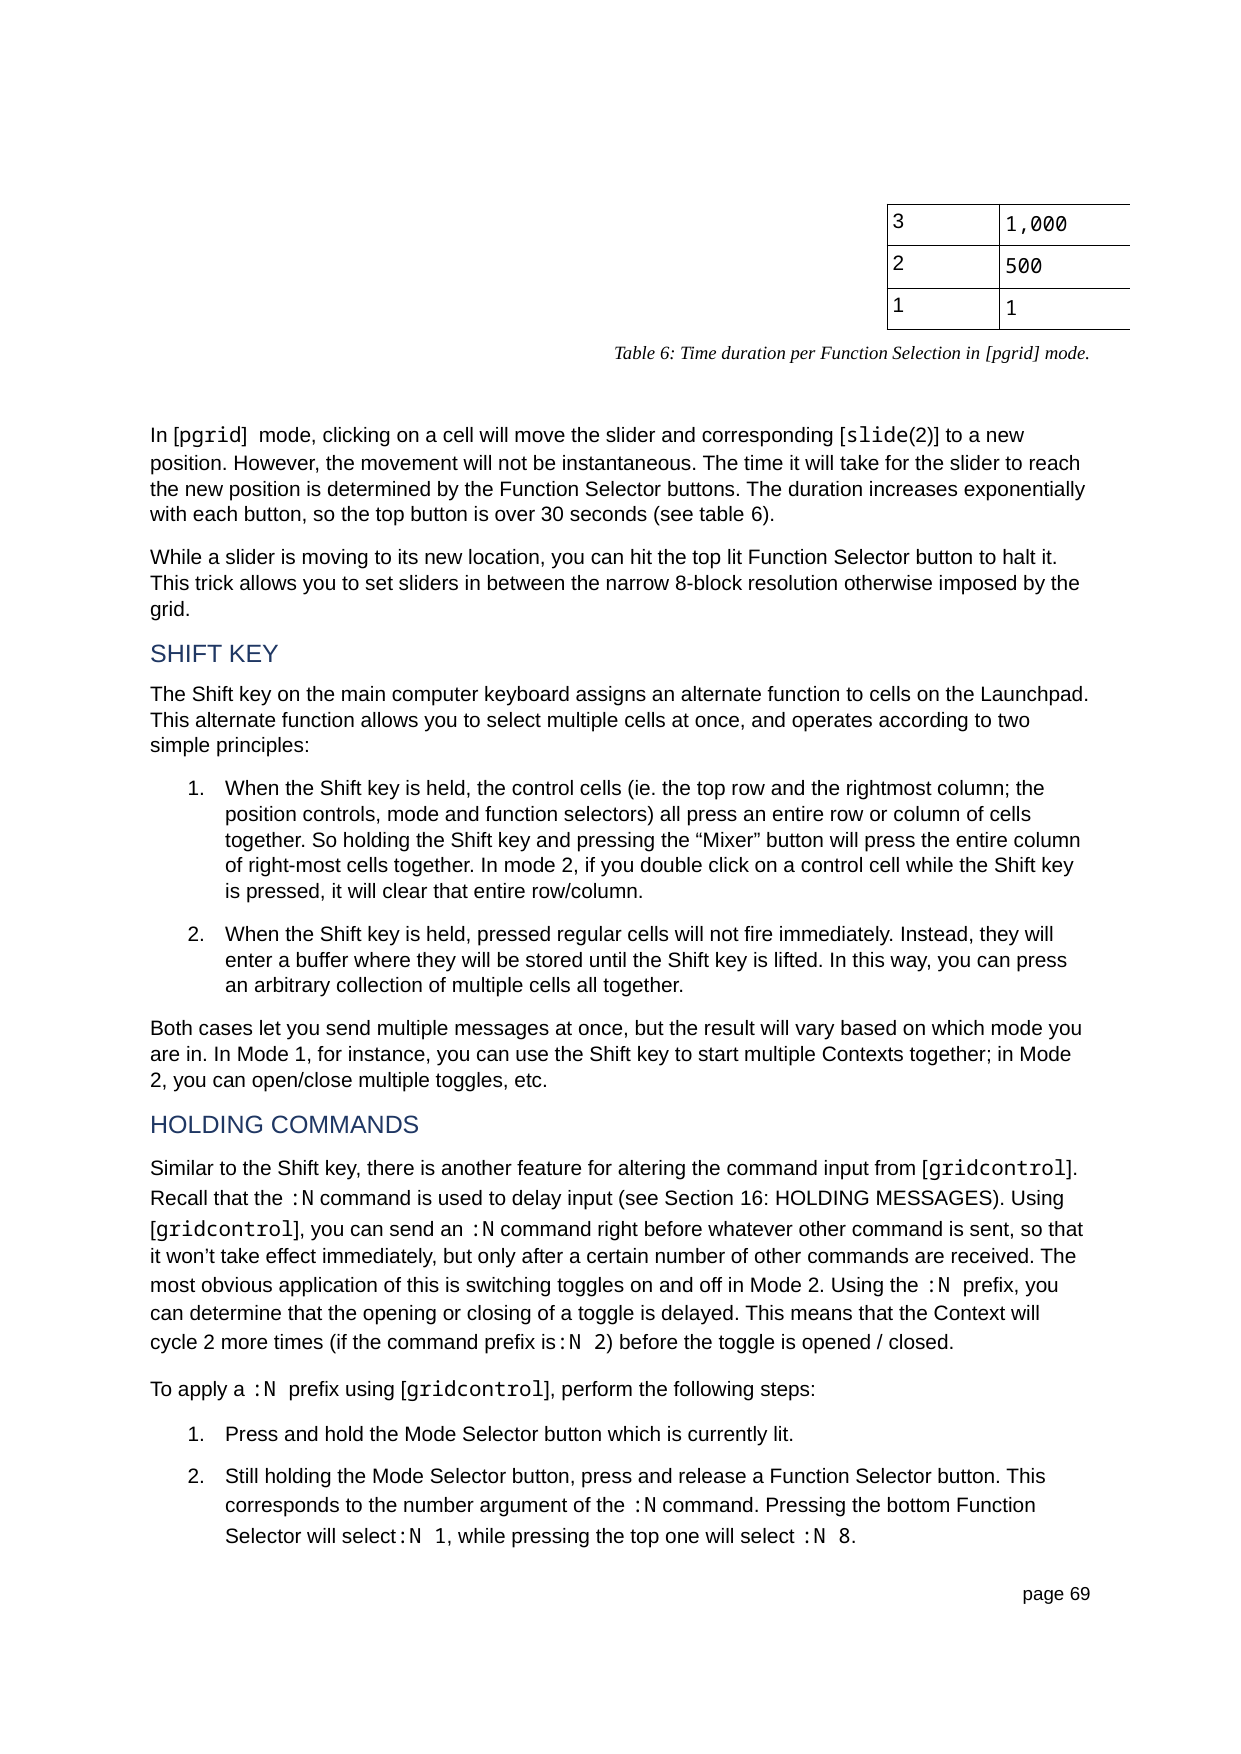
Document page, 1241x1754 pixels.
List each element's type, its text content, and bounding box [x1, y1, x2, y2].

table_cell 500 [1000, 246, 1130, 287]
list When the Shift key is held, pressed regular cells will not fire immediately. Instead, they will enter a buffer where they will be stored until the Shift key is lifted. In this way, you can press an arbitrary collection of multiple cells all together. [187, 922, 1090, 997]
text Similar to the Shift key, there is another feature for altering the command input from [gridcontrol]. Recall that the :N command is used to delay input (see Section 16: HOLDING MESSAGES). Using [gridcontrol], you can send an :N command right before whatever other command is sent, so that it won’t take effect immediately, but only after a certain number of other commands are received. The most obvious application of this is switching toggles on and off in Mode 2. Using the :N prefix, you can determine that the opening or closing of a toggle is delayed. This means that the Context will cycle 2 more times (if the command prefix is:N 2) before the toggle is opened / closed. [150, 1153, 1090, 1355]
text To apply a :N prefix using [gridcontrol], perform the following steps: [150, 1374, 1090, 1403]
list Press and hold the Mode Selector button which is currently lit. [187, 1422, 1090, 1446]
text The Shift key on the main computer keyboard assigns an alternate function to cells on the Launchpad. This alternate function allows you to select multiple cells at once, and operates according to two simple principles: [150, 682, 1090, 757]
table_cell 1 [1000, 289, 1130, 329]
list Still holding the Mode Selector button, press and release a Function Selector button. This corresponds to the number argument of the :N command. Pressing the bottom Function Selector will select:N 1, while pressing the top one will select :N 8. [187, 1464, 1090, 1549]
table_cell 2 [888, 246, 999, 287]
table_cell 1,000 [1000, 205, 1130, 245]
text In [pgrid] mode, clicking on a cell will move the slider and corresponding [slide(2)] to a new position. However, the movement will not be instantaneous. The time it will take for the slider to reach the new position is determined by the Function Selector buttons. The duration increases exponentially with each button, so the top button is over 30 seconds (see table 6). [150, 420, 1090, 526]
subtitle HOLDING COMMANDS [150, 1110, 1090, 1139]
text Table 6: Time duration per Function Selection in [pgrid] mode. [150, 342, 1090, 363]
table_cell 1 [888, 289, 999, 329]
text Both cases let you send multiple messages at once, but the result will vary based on which mode you are in. In Mode 1, for instance, you can use the Shift key to start multiple Contexts together; in Mode 2, you can open/close multiple toggles, etc. [150, 1016, 1090, 1091]
subtitle SHIFT KEY [150, 639, 1090, 668]
table_cell 3 [888, 205, 999, 245]
list When the Shift key is held, the control cells (ie. the top row and the rightmost column; the position controls, mode and function selectors) all press an entire row or column of cells together. So holding the Shift key and pressing the “Mixer” button will press the entire column of right-most cells together. In mode 2, if you double click on a control cell while the Shift key is pressed, it will clear that entire row/column. [187, 776, 1090, 903]
text While a slider is moving to its new location, you can hit the top lit Function Selector button to halt it. This trick allows you to set sliders in between the narrow 8-block resolution otherwise imposed by the grid. [150, 545, 1090, 620]
